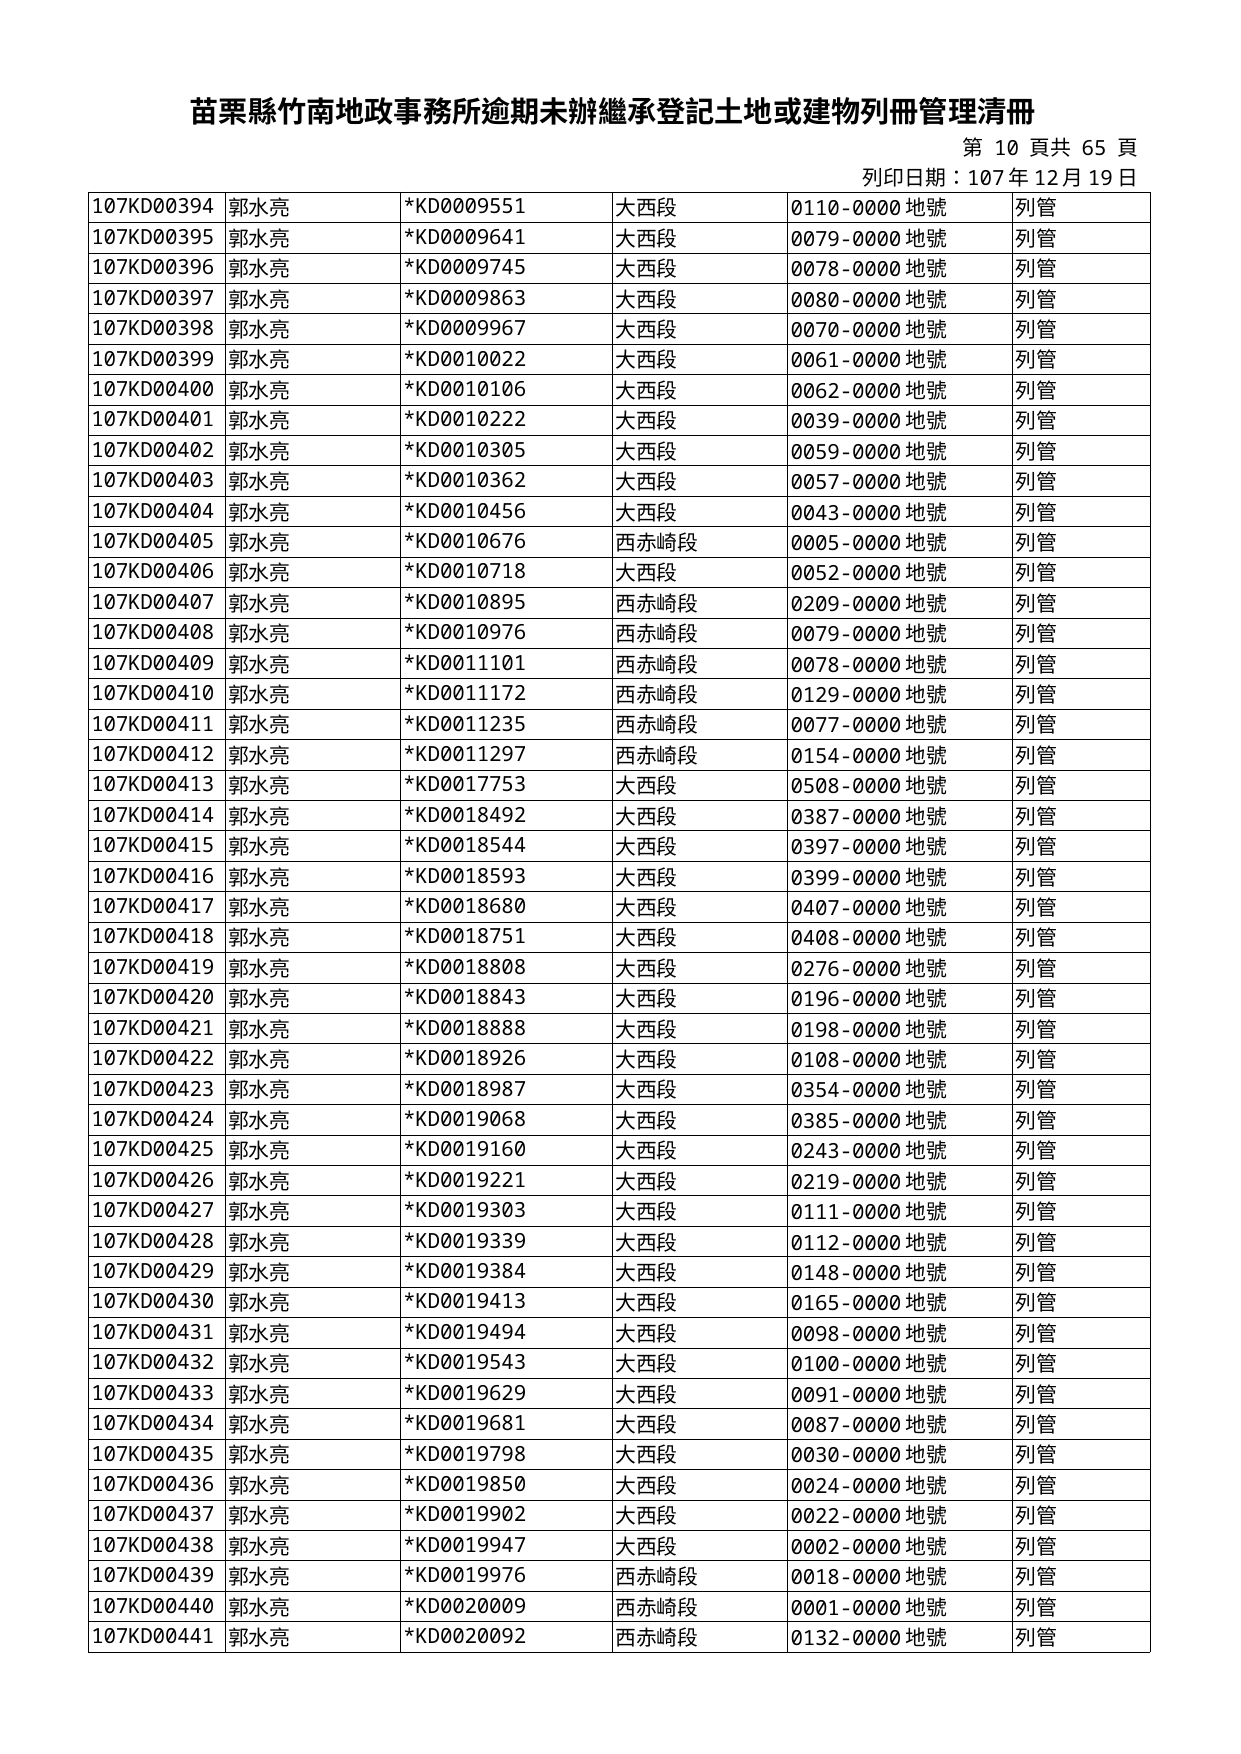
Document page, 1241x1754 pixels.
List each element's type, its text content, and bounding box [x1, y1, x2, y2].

table_cell 大西段 [613, 801, 787, 830]
table_cell 0397-0000地號 [788, 831, 1012, 861]
table_cell 列管 [1013, 740, 1150, 769]
table_cell *KD0019798 [401, 1440, 612, 1469]
table_cell *KD0019221 [401, 1166, 612, 1195]
table_cell 107KD00426 [89, 1166, 225, 1195]
table_cell 郭水亮 [226, 1349, 400, 1378]
table_cell 0243-0000地號 [788, 1136, 1012, 1165]
table_cell 107KD00440 [89, 1592, 225, 1621]
table_cell 列管 [1013, 1561, 1150, 1591]
table_cell 0508-0000地號 [788, 771, 1012, 800]
table_cell *KD0020092 [401, 1622, 612, 1652]
table_cell 107KD00424 [89, 1105, 225, 1134]
table_cell *KD0011101 [401, 649, 612, 678]
table_cell 大西段 [613, 284, 787, 313]
table_cell 大西段 [613, 862, 787, 891]
table_cell 大西段 [613, 314, 787, 344]
table_cell 0276-0000地號 [788, 953, 1012, 982]
table_cell 列管 [1013, 1409, 1150, 1439]
table_cell 0018-0000地號 [788, 1561, 1012, 1591]
table_cell 列管 [1013, 375, 1150, 404]
table_cell 大西段 [613, 1349, 787, 1378]
table_cell 大西段 [613, 1196, 787, 1226]
table_cell 0196-0000地號 [788, 984, 1012, 1013]
table_cell 107KD00395 [89, 223, 225, 252]
table_cell 107KD00423 [89, 1075, 225, 1104]
table_cell 107KD00409 [89, 649, 225, 678]
table_cell 列管 [1013, 831, 1150, 861]
table_cell 107KD00398 [89, 314, 225, 344]
table_cell 107KD00420 [89, 984, 225, 1013]
table_cell 0001-0000地號 [788, 1592, 1012, 1621]
table_cell 107KD00416 [89, 862, 225, 891]
table_cell 107KD00441 [89, 1622, 225, 1652]
table_cell 列管 [1013, 710, 1150, 739]
table_cell 0148-0000地號 [788, 1257, 1012, 1287]
table_cell *KD0019629 [401, 1379, 612, 1408]
table_cell 0080-0000地號 [788, 284, 1012, 313]
table_cell 郭水亮 [226, 1014, 400, 1043]
table_cell 107KD00418 [89, 923, 225, 952]
table_cell 郭水亮 [226, 1075, 400, 1104]
table_cell *KD0010895 [401, 588, 612, 617]
table_cell 大西段 [613, 1409, 787, 1439]
table_cell 郭水亮 [226, 1227, 400, 1256]
table_cell 大西段 [613, 1075, 787, 1104]
table_cell 107KD00433 [89, 1379, 225, 1408]
table_cell 郭水亮 [226, 1409, 400, 1439]
table_cell *KD0010022 [401, 345, 612, 374]
table_cell *KD0011172 [401, 679, 612, 709]
table_cell 107KD00413 [89, 771, 225, 800]
table_cell 107KD00435 [89, 1440, 225, 1469]
table_cell *KD0009863 [401, 284, 612, 313]
table_cell 大西段 [613, 1440, 787, 1469]
table_cell 0061-0000地號 [788, 345, 1012, 374]
table_cell 107KD00396 [89, 254, 225, 283]
table_cell 郭水亮 [226, 284, 400, 313]
table_cell 郭水亮 [226, 558, 400, 587]
table_cell 列管 [1013, 1440, 1150, 1469]
table_cell 列管 [1013, 223, 1150, 252]
table_cell 郭水亮 [226, 771, 400, 800]
table_cell 郭水亮 [226, 1501, 400, 1530]
table_cell 大西段 [613, 1044, 787, 1074]
table_cell 0087-0000地號 [788, 1409, 1012, 1439]
table_cell 107KD00402 [89, 436, 225, 465]
table_cell 郭水亮 [226, 1470, 400, 1499]
table_cell 列管 [1013, 406, 1150, 435]
table_cell 列管 [1013, 649, 1150, 678]
table_cell 107KD00437 [89, 1501, 225, 1530]
table_cell *KD0018680 [401, 892, 612, 922]
table_cell 107KD00397 [89, 284, 225, 313]
table_cell 107KD00417 [89, 892, 225, 922]
table_cell 大西段 [613, 1501, 787, 1530]
table_cell 郭水亮 [226, 436, 400, 465]
table_cell 0070-0000地號 [788, 314, 1012, 344]
table_cell 郭水亮 [226, 1044, 400, 1074]
table_cell 0100-0000地號 [788, 1349, 1012, 1378]
table_cell *KD0018987 [401, 1075, 612, 1104]
table_cell 107KD00406 [89, 558, 225, 587]
table_cell 西赤崎段 [613, 619, 787, 648]
table_cell 0112-0000地號 [788, 1227, 1012, 1256]
table_cell 列管 [1013, 1592, 1150, 1621]
table_cell 107KD00412 [89, 740, 225, 769]
table_cell 西赤崎段 [613, 649, 787, 678]
table_cell *KD0010106 [401, 375, 612, 404]
table_cell 107KD00434 [89, 1409, 225, 1439]
table_cell *KD0011235 [401, 710, 612, 739]
table_cell 列管 [1013, 345, 1150, 374]
table_cell 0005-0000地號 [788, 527, 1012, 557]
table_cell 郭水亮 [226, 1440, 400, 1469]
table_cell 西赤崎段 [613, 588, 787, 617]
table_cell 郭水亮 [226, 649, 400, 678]
table_cell 列管 [1013, 314, 1150, 344]
table_cell 大西段 [613, 254, 787, 283]
table_cell 0132-0000地號 [788, 1622, 1012, 1652]
table_cell *KD0019160 [401, 1136, 612, 1165]
table_cell 大西段 [613, 1014, 787, 1043]
table_cell *KD0020009 [401, 1592, 612, 1621]
table_cell 列管 [1013, 588, 1150, 617]
table_cell 郭水亮 [226, 619, 400, 648]
table_cell 107KD00415 [89, 831, 225, 861]
table_cell *KD0019494 [401, 1318, 612, 1347]
table_cell 列管 [1013, 1531, 1150, 1560]
table_cell *KD0019976 [401, 1561, 612, 1591]
table_cell 列管 [1013, 892, 1150, 922]
table_cell 大西段 [613, 1318, 787, 1347]
table_cell *KD0009967 [401, 314, 612, 344]
table_cell 西赤崎段 [613, 1592, 787, 1621]
table_cell 郭水亮 [226, 862, 400, 891]
table_cell 0108-0000地號 [788, 1044, 1012, 1074]
table_cell 大西段 [613, 436, 787, 465]
table_cell 列管 [1013, 1196, 1150, 1226]
table_cell 107KD00403 [89, 466, 225, 496]
table_cell 大西段 [613, 984, 787, 1013]
table_cell 大西段 [613, 1105, 787, 1134]
table_cell 列管 [1013, 193, 1150, 222]
table_cell 大西段 [613, 1379, 787, 1408]
table_cell 大西段 [613, 923, 787, 952]
table_cell 郭水亮 [226, 740, 400, 769]
table_cell 0129-0000地號 [788, 679, 1012, 709]
table_cell 郭水亮 [226, 1288, 400, 1317]
table_cell 西赤崎段 [613, 740, 787, 769]
table_cell *KD0019543 [401, 1349, 612, 1378]
table_cell 0079-0000地號 [788, 223, 1012, 252]
table_cell *KD0010222 [401, 406, 612, 435]
table_cell *KD0018751 [401, 923, 612, 952]
table_cell 大西段 [613, 1531, 787, 1560]
table_cell 107KD00408 [89, 619, 225, 648]
table_cell 大西段 [613, 406, 787, 435]
table_cell 郭水亮 [226, 679, 400, 709]
table_cell 0387-0000地號 [788, 801, 1012, 830]
table_cell 0407-0000地號 [788, 892, 1012, 922]
table_cell *KD0018593 [401, 862, 612, 891]
table_cell *KD0019068 [401, 1105, 612, 1134]
table_cell 107KD00399 [89, 345, 225, 374]
table_cell *KD0018843 [401, 984, 612, 1013]
table_cell 0165-0000地號 [788, 1288, 1012, 1317]
table_cell *KD0010305 [401, 436, 612, 465]
table_cell *KD0010718 [401, 558, 612, 587]
table_cell 西赤崎段 [613, 679, 787, 709]
table_cell 107KD00430 [89, 1288, 225, 1317]
table_cell 郭水亮 [226, 892, 400, 922]
table_cell *KD0019413 [401, 1288, 612, 1317]
table_cell 郭水亮 [226, 1592, 400, 1621]
table_cell 郭水亮 [226, 984, 400, 1013]
table_cell 大西段 [613, 1227, 787, 1256]
table_cell 列管 [1013, 1044, 1150, 1074]
table_cell 郭水亮 [226, 497, 400, 526]
table_cell 郭水亮 [226, 953, 400, 982]
table_cell 列管 [1013, 1379, 1150, 1408]
table_cell 107KD00405 [89, 527, 225, 557]
table_cell *KD0018888 [401, 1014, 612, 1043]
table_cell 郭水亮 [226, 588, 400, 617]
table_cell 列管 [1013, 1470, 1150, 1499]
table_cell *KD0010456 [401, 497, 612, 526]
table_cell 西赤崎段 [613, 1622, 787, 1652]
table_cell 0078-0000地號 [788, 649, 1012, 678]
table_cell 107KD00422 [89, 1044, 225, 1074]
table_cell 0198-0000地號 [788, 1014, 1012, 1043]
table_cell 郭水亮 [226, 314, 400, 344]
table_cell *KD0019681 [401, 1409, 612, 1439]
table_cell 0110-0000地號 [788, 193, 1012, 222]
table_cell 107KD00438 [89, 1531, 225, 1560]
table_cell 107KD00404 [89, 497, 225, 526]
table_cell 大西段 [613, 558, 787, 587]
table_cell 0077-0000地號 [788, 710, 1012, 739]
table_cell 列管 [1013, 466, 1150, 496]
table_cell 郭水亮 [226, 193, 400, 222]
table_cell *KD0019850 [401, 1470, 612, 1499]
table_cell 0052-0000地號 [788, 558, 1012, 587]
table_cell 0385-0000地號 [788, 1105, 1012, 1134]
table_cell 列管 [1013, 862, 1150, 891]
table_cell 列管 [1013, 436, 1150, 465]
table_cell 107KD00425 [89, 1136, 225, 1165]
table_cell 列管 [1013, 1288, 1150, 1317]
table_cell 0354-0000地號 [788, 1075, 1012, 1104]
table_cell 0078-0000地號 [788, 254, 1012, 283]
table_cell 郭水亮 [226, 1257, 400, 1287]
table_cell 郭水亮 [226, 223, 400, 252]
table_cell 0024-0000地號 [788, 1470, 1012, 1499]
table_cell 107KD00436 [89, 1470, 225, 1499]
table_cell 列管 [1013, 1227, 1150, 1256]
table_cell 郭水亮 [226, 1166, 400, 1195]
table_cell 0098-0000地號 [788, 1318, 1012, 1347]
table_cell 列管 [1013, 1014, 1150, 1043]
table_cell 西赤崎段 [613, 1561, 787, 1591]
table_cell 大西段 [613, 1257, 787, 1287]
table_cell 0219-0000地號 [788, 1166, 1012, 1195]
table_cell 大西段 [613, 831, 787, 861]
table_cell 郭水亮 [226, 710, 400, 739]
table_cell 大西段 [613, 193, 787, 222]
table_cell 107KD00401 [89, 406, 225, 435]
table_cell 列管 [1013, 619, 1150, 648]
table_cell 列管 [1013, 771, 1150, 800]
table_cell 107KD00421 [89, 1014, 225, 1043]
table_cell 大西段 [613, 466, 787, 496]
table_cell 大西段 [613, 1470, 787, 1499]
table_cell 107KD00394 [89, 193, 225, 222]
table_cell 列管 [1013, 953, 1150, 982]
table_cell *KD0019947 [401, 1531, 612, 1560]
table_cell *KD0019902 [401, 1501, 612, 1530]
table_cell 0043-0000地號 [788, 497, 1012, 526]
table_cell 列管 [1013, 1166, 1150, 1195]
table_cell 107KD00427 [89, 1196, 225, 1226]
table_cell 0030-0000地號 [788, 1440, 1012, 1469]
table_cell 0091-0000地號 [788, 1379, 1012, 1408]
table_cell 0062-0000地號 [788, 375, 1012, 404]
table_cell *KD0009641 [401, 223, 612, 252]
table_cell *KD0010976 [401, 619, 612, 648]
table_cell *KD0018544 [401, 831, 612, 861]
table_cell *KD0019384 [401, 1257, 612, 1287]
table_cell 郭水亮 [226, 1531, 400, 1560]
table_cell *KD0010362 [401, 466, 612, 496]
table_cell 大西段 [613, 892, 787, 922]
table_cell 西赤崎段 [613, 527, 787, 557]
table_cell 列管 [1013, 1075, 1150, 1104]
table_cell *KD0019303 [401, 1196, 612, 1226]
table_cell 0209-0000地號 [788, 588, 1012, 617]
table_cell 郭水亮 [226, 1379, 400, 1408]
table_cell 郭水亮 [226, 466, 400, 496]
table_cell 郭水亮 [226, 1196, 400, 1226]
table_cell 郭水亮 [226, 1622, 400, 1652]
table_cell 大西段 [613, 223, 787, 252]
table_cell 107KD00431 [89, 1318, 225, 1347]
table_cell 列管 [1013, 1318, 1150, 1347]
table_cell 郭水亮 [226, 1136, 400, 1165]
table_cell 郭水亮 [226, 345, 400, 374]
table_cell 郭水亮 [226, 254, 400, 283]
table_cell 郭水亮 [226, 406, 400, 435]
table_cell 西赤崎段 [613, 710, 787, 739]
table_cell 列管 [1013, 284, 1150, 313]
table_cell 列管 [1013, 1349, 1150, 1378]
table_cell 0002-0000地號 [788, 1531, 1012, 1560]
table_cell 郭水亮 [226, 801, 400, 830]
table_cell 107KD00400 [89, 375, 225, 404]
table_cell *KD0019339 [401, 1227, 612, 1256]
table_cell *KD0009551 [401, 193, 612, 222]
table_cell 大西段 [613, 1288, 787, 1317]
table_cell *KD0009745 [401, 254, 612, 283]
table_cell 列管 [1013, 527, 1150, 557]
table_cell *KD0017753 [401, 771, 612, 800]
table_cell 列管 [1013, 1257, 1150, 1287]
table_cell 大西段 [613, 497, 787, 526]
table_cell 郭水亮 [226, 375, 400, 404]
table_cell 郭水亮 [226, 1105, 400, 1134]
table_cell 0154-0000地號 [788, 740, 1012, 769]
table_cell 107KD00407 [89, 588, 225, 617]
table_cell *KD0018926 [401, 1044, 612, 1074]
table_cell *KD0010676 [401, 527, 612, 557]
table_cell 107KD00428 [89, 1227, 225, 1256]
table_cell 列管 [1013, 558, 1150, 587]
table_cell 大西段 [613, 345, 787, 374]
table_cell 列管 [1013, 1622, 1150, 1652]
table_cell 郭水亮 [226, 527, 400, 557]
table_cell 郭水亮 [226, 1561, 400, 1591]
table_cell 0057-0000地號 [788, 466, 1012, 496]
table_cell 107KD00414 [89, 801, 225, 830]
table_cell *KD0018492 [401, 801, 612, 830]
table_cell 列管 [1013, 923, 1150, 952]
table_cell 大西段 [613, 1136, 787, 1165]
table_cell 列管 [1013, 254, 1150, 283]
table_cell 0408-0000地號 [788, 923, 1012, 952]
table_cell 郭水亮 [226, 1318, 400, 1347]
table_cell 107KD00410 [89, 679, 225, 709]
table_cell 107KD00419 [89, 953, 225, 982]
table_cell 列管 [1013, 801, 1150, 830]
table_cell 0022-0000地號 [788, 1501, 1012, 1530]
table_cell 0079-0000地號 [788, 619, 1012, 648]
table_cell 郭水亮 [226, 923, 400, 952]
table_cell 大西段 [613, 953, 787, 982]
table_cell 107KD00429 [89, 1257, 225, 1287]
table_cell 列管 [1013, 1136, 1150, 1165]
table_cell 列管 [1013, 679, 1150, 709]
table_cell 0111-0000地號 [788, 1196, 1012, 1226]
table_cell *KD0018808 [401, 953, 612, 982]
table_cell 列管 [1013, 984, 1150, 1013]
table_cell 107KD00439 [89, 1561, 225, 1591]
table_cell 郭水亮 [226, 831, 400, 861]
table_cell 列管 [1013, 497, 1150, 526]
table_cell 大西段 [613, 375, 787, 404]
table_cell 107KD00411 [89, 710, 225, 739]
table_cell *KD0011297 [401, 740, 612, 769]
table_cell 列管 [1013, 1501, 1150, 1530]
table_cell 大西段 [613, 771, 787, 800]
table_cell 列管 [1013, 1105, 1150, 1134]
table_cell 107KD00432 [89, 1349, 225, 1378]
table_cell 0399-0000地號 [788, 862, 1012, 891]
table_cell 大西段 [613, 1166, 787, 1195]
table_cell 0039-0000地號 [788, 406, 1012, 435]
table_cell 0059-0000地號 [788, 436, 1012, 465]
